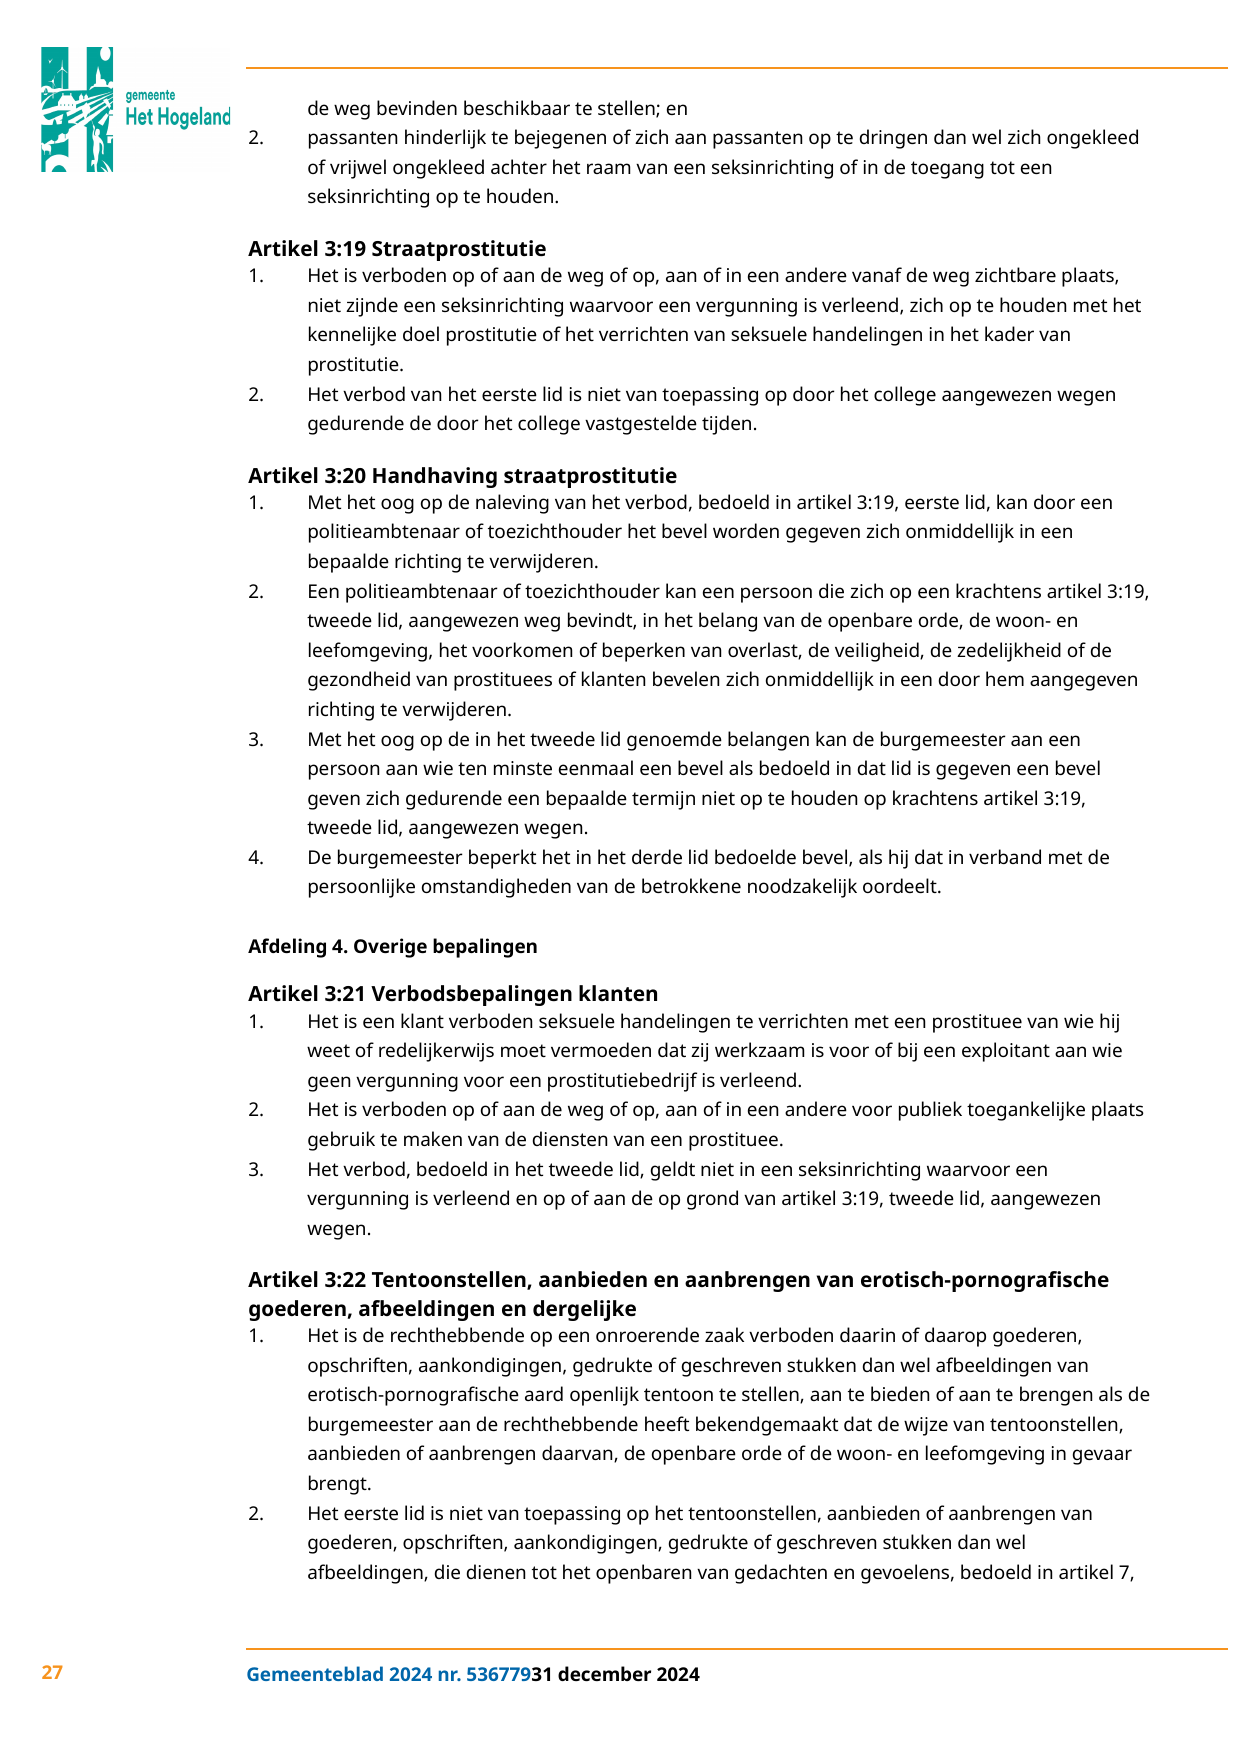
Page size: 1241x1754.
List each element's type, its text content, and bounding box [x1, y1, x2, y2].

text Artikel 3:22 Tentoonstellen, aanbieden en aanbrengen van erotisch-pornografische goederen, afbeeldingen en dergelijke [248, 1265, 1152, 1322]
list De burgemeester beperkt het in het derde lid bedoelde bevel, als hij dat in verband met de persoonlijke omstandigheden van de betrokkene noodzakelijk oordeelt. [248, 844, 1152, 899]
list de weg bevinden beschikbaar te stellen; en [248, 95, 1152, 121]
list Het is een klant verboden seksuele handelingen te verrichten met een prostituee van wie hij weet of redelijkerwijs moet vermoeden dat zij werkzaam is voor of bij een exploitant aan wie geen vergunning voor een prostitutiebedrijf is verleend. [248, 1008, 1152, 1093]
list passanten hinderlijk te bejegenen of zich aan passanten op te dringen dan wel zich ongekleed of vrijwel ongekleed achter het raam van een seksinrichting of in de toegang tot een seksinrichting op te houden. [248, 124, 1152, 209]
list Met het oog op de in het tweede lid genoemde belangen kan de burgemeester aan een persoon aan wie ten minste eenmaal een bevel als bedoeld in dat lid is gegeven een bevel geven zich gedurende een bepaalde termijn niet op te houden op krachtens artikel 3:19, tweede lid, aangewezen wegen. [248, 726, 1152, 840]
list Het is de rechthebbende op een onroerende zaak verboden daarin of daarop goederen, opschriften, aankondigingen, gedrukte of geschreven stukken dan wel afbeeldingen van erotisch-pornografische aard openlijk tentoon te stellen, aan te bieden of aan te brengen als de burgemeester aan de rechthebbende heeft bekendgemaakt dat de wijze van tentoonstellen, aanbieden of aanbrengen daarvan, de openbare orde of de woon- en leefomgeving in gevaar brengt. [248, 1322, 1152, 1496]
list Het is verboden op of aan de weg of op, aan of in een andere voor publiek toegankelijke plaats gebruik te maken van de diensten van een prostituee. [248, 1097, 1152, 1152]
text Artikel 3:21 Verbodsbepalingen klanten [248, 979, 1152, 1008]
list Met het oog op de naleving van het verbod, bedoeld in artikel 3:19, eerste lid, kan door een politieambtenaar of toezichthouder het bevel worden gegeven zich onmiddellijk in een bepaalde richting te verwijderen. [248, 489, 1152, 574]
text Artikel 3:19 Straatprostitutie [248, 234, 1152, 262]
list Het is verboden op of aan de weg of op, aan of in een andere vanaf de weg zichtbare plaats, niet zijnde een seksinrichting waarvoor een vergunning is verleend, zich op te houden met het kennelijke doel prostitutie of het verrichten van seksuele handelingen in het kader van prostitutie. [248, 262, 1152, 377]
list Het eerste lid is niet van toepassing op het tentoonstellen, aanbieden of aanbrengen van goederen, opschriften, aankondigingen, gedrukte of geschreven stukken dan wel afbeeldingen, die dienen tot het openbaren van gedachten en gevoelens, bedoeld in artikel 7, [248, 1500, 1152, 1585]
list Een politieambtenaar of toezichthouder kan een persoon die zich op een krachtens artikel 3:19, tweede lid, aangewezen weg bevindt, in het belang van de openbare orde, de woon- en leefomgeving, het voorkomen of beperken van overlast, de veiligheid, de zedelijkheid of de gezondheid van prostituees of klanten bevelen zich onmiddellijk in een door hem aangegeven richting te verwijderen. [248, 578, 1152, 722]
list Het verbod van het eerste lid is niet van toepassing op door het college aangewezen wegen gedurende de door het college vastgestelde tijden. [248, 381, 1152, 436]
text Artikel 3:20 Handhaving straatprostitutie [248, 461, 1152, 489]
text Afdeling 4. Overige bepalingen [248, 933, 1152, 959]
picture [41, 47, 231, 172]
list Het verbod, bedoeld in het tweede lid, geldt niet in een seksinrichting waarvoor een vergunning is verleend en op of aan de op grond van artikel 3:19, tweede lid, aangewezen wegen. [248, 1156, 1152, 1241]
